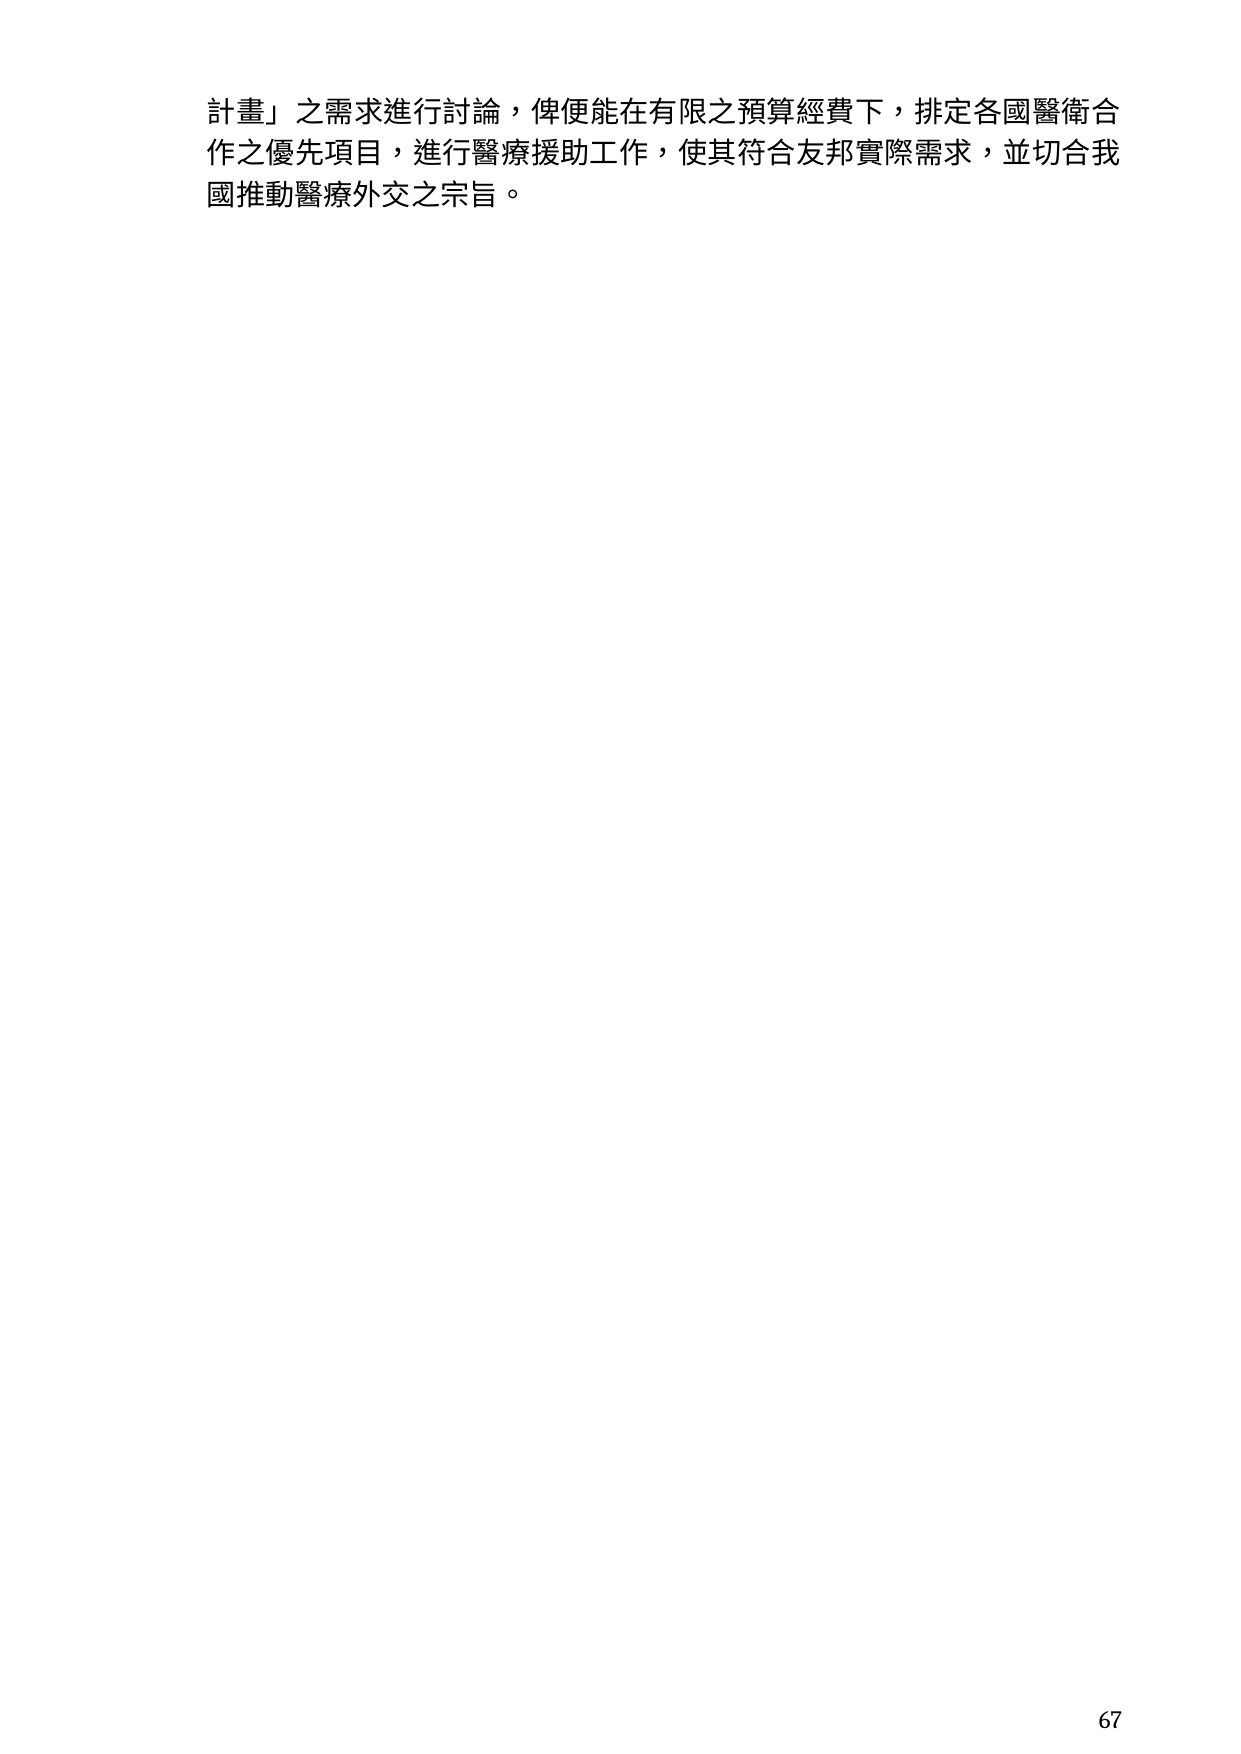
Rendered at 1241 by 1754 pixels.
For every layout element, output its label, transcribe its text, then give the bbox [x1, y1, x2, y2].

list 計畫」之需求進行討論，俾便能在有限之預算經費下，排定各國醫衛合作之優先項目，進行醫療援助工作，使其符合友邦實際需求，並切合我國推動醫療外交之宗旨。 [148, 89, 1122, 214]
